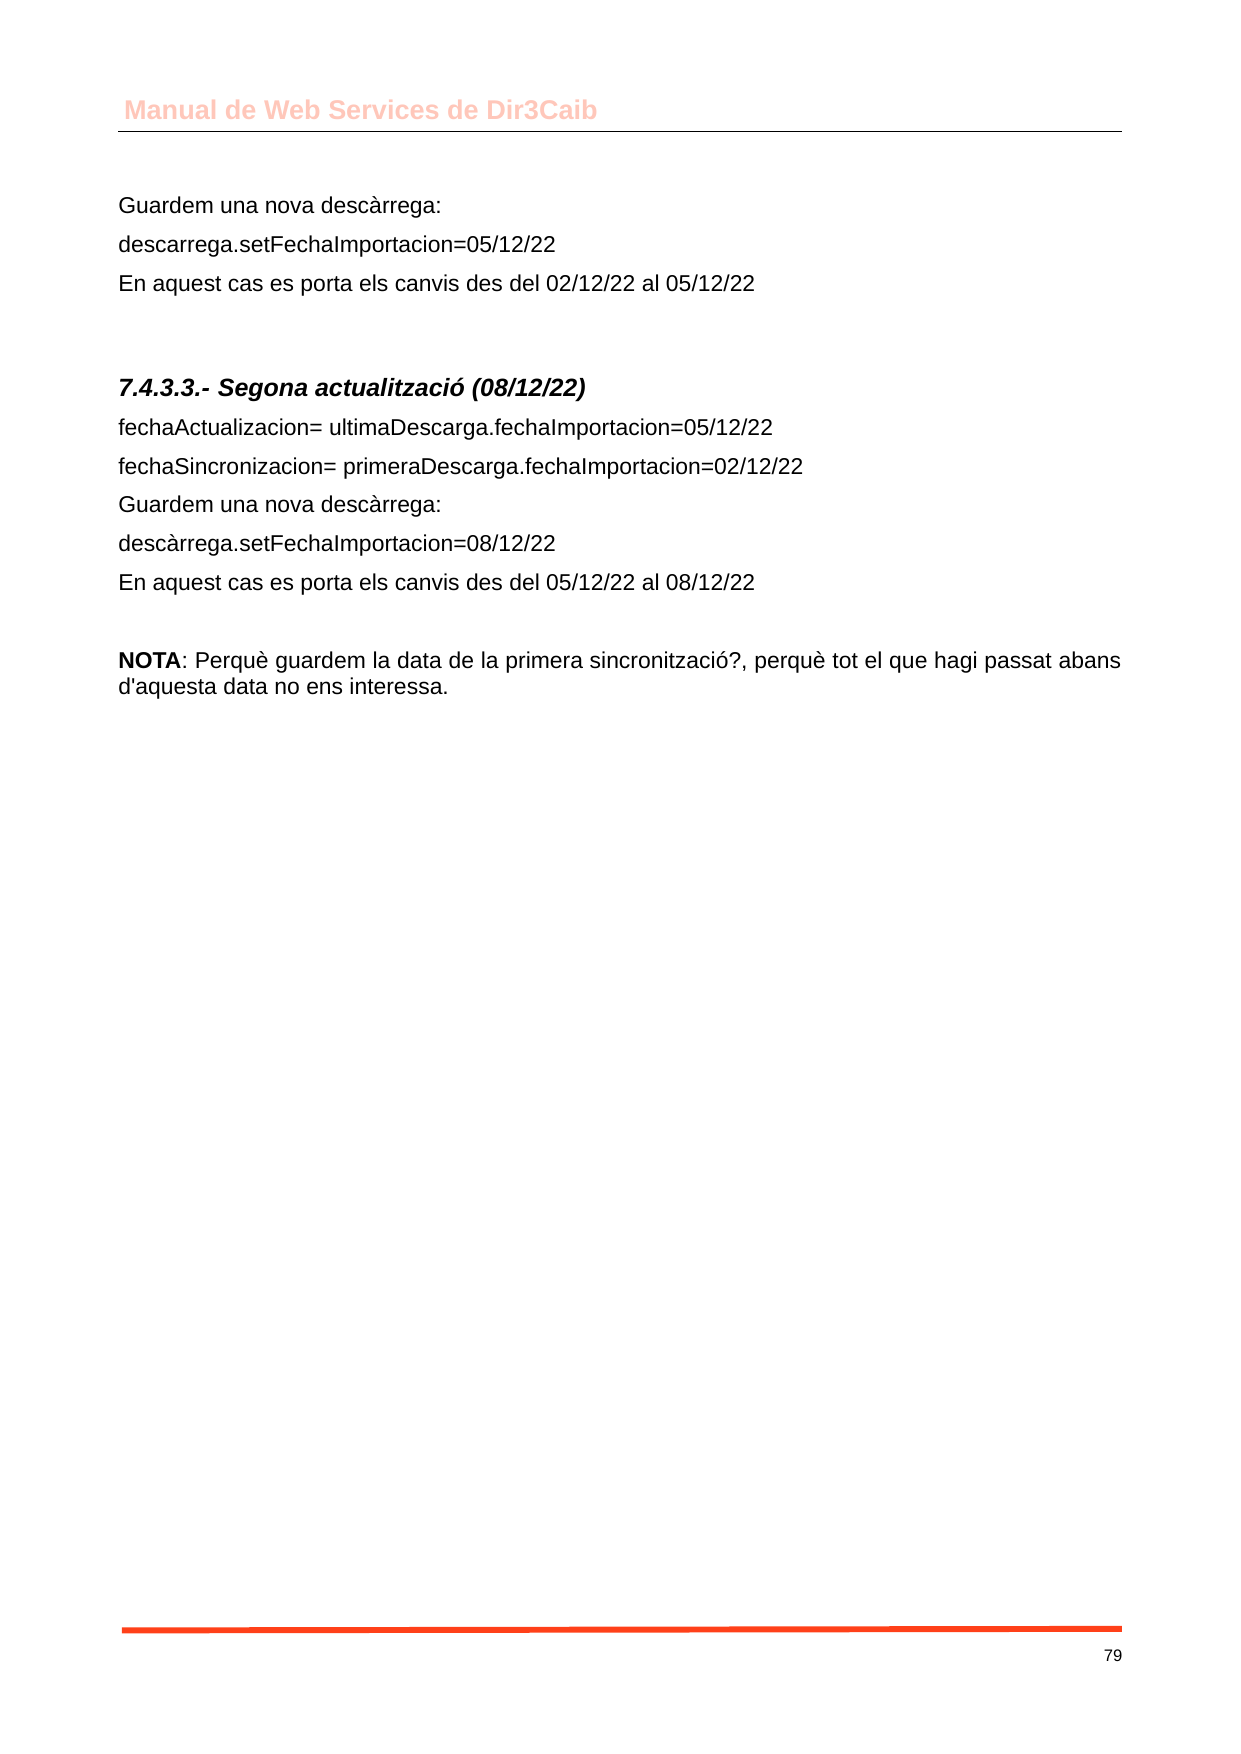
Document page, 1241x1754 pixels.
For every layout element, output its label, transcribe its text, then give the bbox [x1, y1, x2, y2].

text NOTA: Perquè guardem la data de la primera sincronització?, perquè tot el que hagi passat abans d'aquesta data no ens interessa. [118, 647, 1122, 699]
text fechaSincronizacion= primeraDescarga.fechaImportacion=02/12/22 [118, 453, 1122, 479]
text En aquest cas es porta els canvis des del 02/12/22 al 05/12/22 [118, 270, 1122, 296]
text Guardem una nova descàrrega: [118, 192, 1122, 218]
text En aquest cas es porta els canvis des del 05/12/22 al 08/12/22 [118, 569, 1122, 596]
text descàrrega.setFechaImportacion=08/12/22 [118, 530, 1122, 557]
text descarrega.setFechaImportacion=05/12/22 [118, 231, 1122, 257]
subtitle Segona actualització (08/12/22) [118, 372, 1122, 401]
text Guardem una nova descàrrega: [118, 491, 1122, 518]
text fechaActualizacion= ultimaDescarga.fechaImportacion=05/12/22 [118, 414, 1122, 440]
